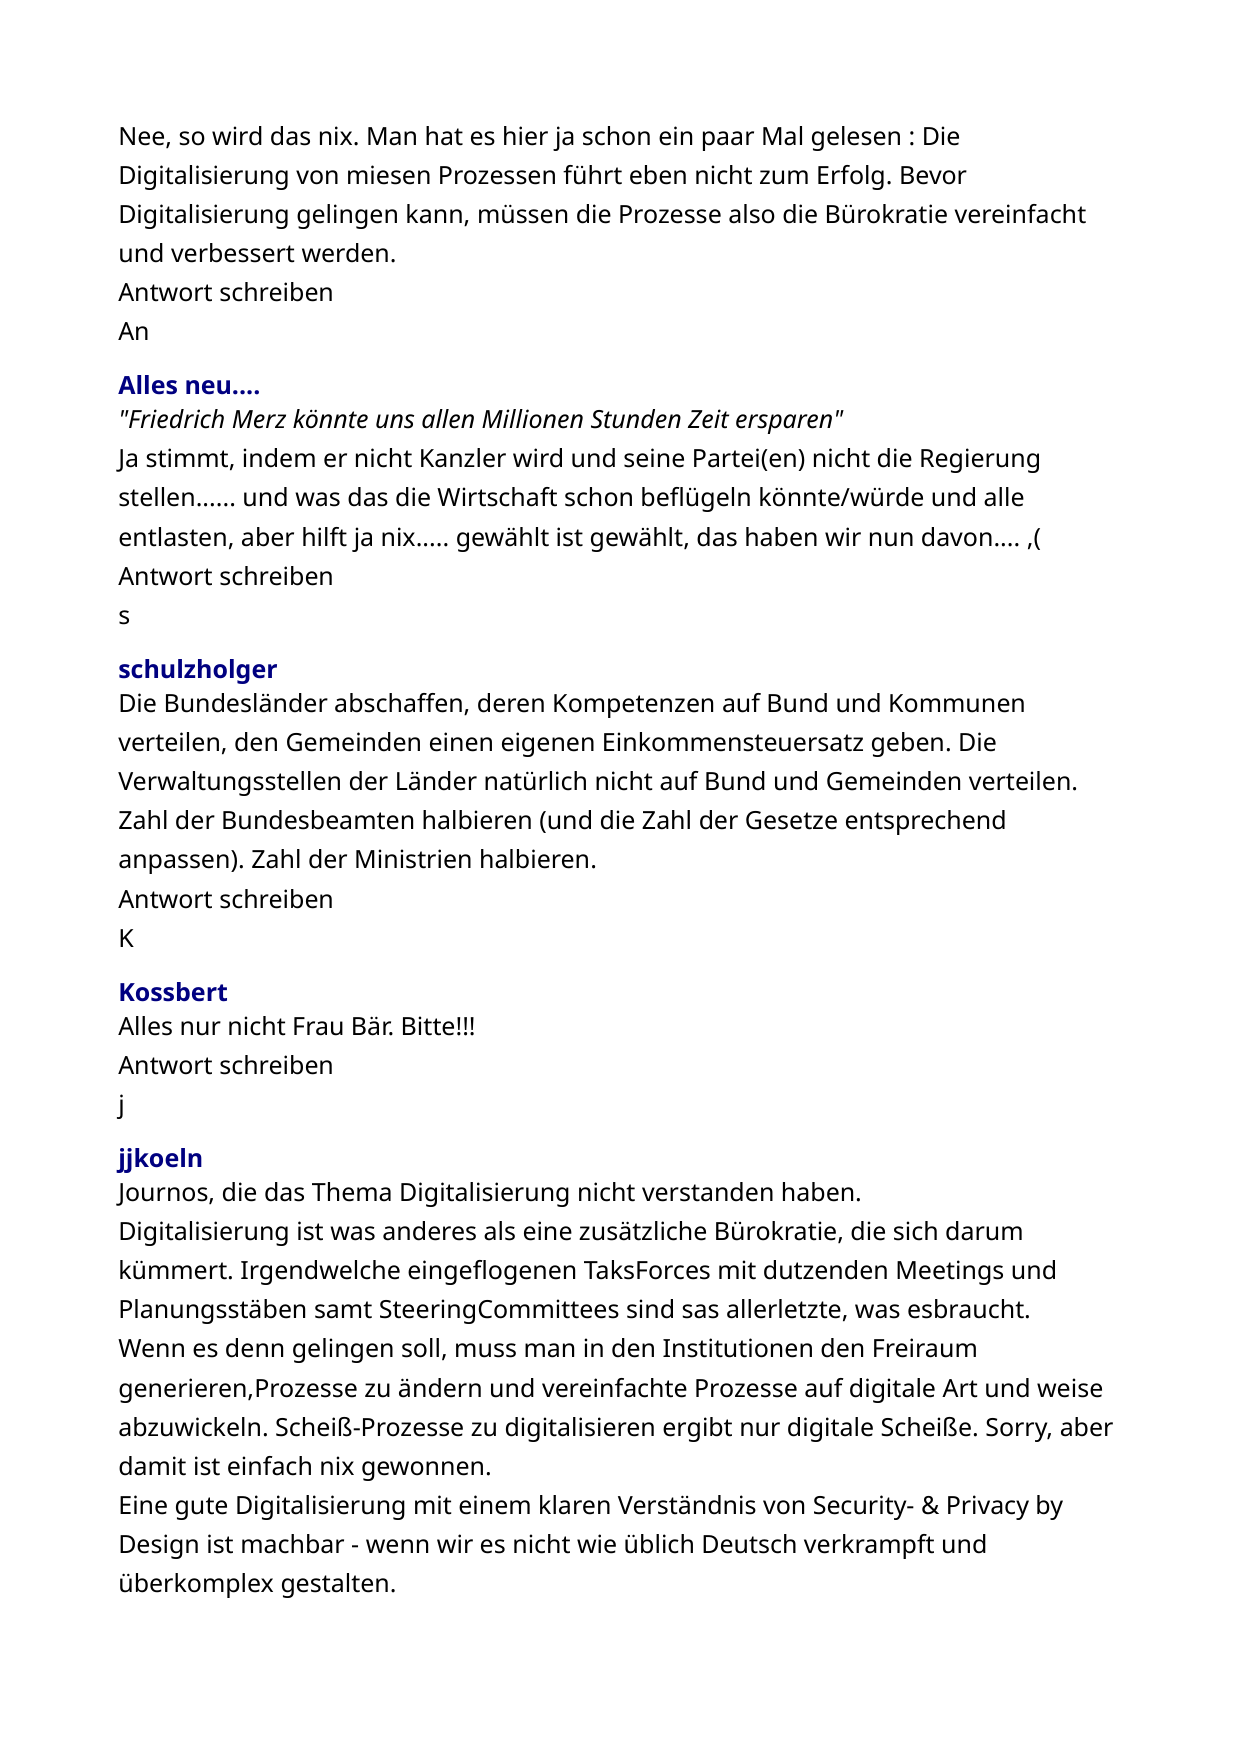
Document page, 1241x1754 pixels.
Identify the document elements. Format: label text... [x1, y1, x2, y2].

text Antwort schreiben [118, 881, 1122, 915]
text K [118, 920, 1122, 954]
text Antwort schreiben [118, 275, 1122, 309]
subtitle Alles neu.... [118, 368, 1122, 402]
text Eine gute Digitalisierung mit einem klaren Verständnis von Security- & Privacy by Design ist machbar - wenn wir es nicht wie üblich Deutsch verkrampft und überkomplex gestalten. [118, 1488, 1122, 1600]
text Antwort schreiben [118, 558, 1122, 592]
text Antwort schreiben [118, 1047, 1122, 1081]
text "Friedrich Merz könnte uns allen Millionen Stunden Zeit ersparen" [118, 402, 1122, 436]
text Ja stimmt, indem er nicht Kanzler wird und seine Partei(en) nicht die Regierung stellen...... und was das die Wirtschaft schon beflügeln könnte/würde und alle entlasten, aber hilft ja nix..... gewählt ist gewählt, das haben wir nun davon.... ,( [118, 441, 1122, 553]
text s [118, 598, 1122, 632]
text Nee, so wird das nix. Man hat es hier ja schon ein paar Mal gelesen : Die Digitalisierung von miesen Prozessen führt eben nicht zum Erfolg. Bevor Digitalisierung gelingen kann, müssen die Prozesse also die Bürokratie vereinfacht und verbessert werden. [118, 118, 1122, 270]
text j [118, 1087, 1122, 1121]
text An [118, 314, 1122, 348]
subtitle jjkoeln [118, 1140, 1122, 1174]
text Wenn es denn gelingen soll, muss man in den Institutionen den Freiraum generieren,Prozesse zu ändern und vereinfachte Prozesse auf digitale Art und weise abzuwickeln. Scheiß-Prozesse zu digitalisieren ergibt nur digitale Scheiße. Sorry, aber damit ist einfach nix gewonnen. [118, 1331, 1122, 1483]
subtitle schulzholger [118, 651, 1122, 685]
text Journos, die das Thema Digitalisierung nicht verstanden haben. Digitalisierung ist was anderes als eine zusätzliche Bürokratie, die sich darum kümmert. Irgendwelche eingeflogenen TaksForces mit dutzenden Meetings und Planungsstäben samt SteeringCommittees sind sas allerletzte, was esbraucht. [118, 1174, 1122, 1326]
subtitle Kossbert [118, 974, 1122, 1008]
text Alles nur nicht Frau Bär. Bitte!!! [118, 1008, 1122, 1042]
text Die Bundesländer abschaffen, deren Kompetenzen auf Bund und Kommunen verteilen, den Gemeinden einen eigenen Einkommensteuersatz geben. Die Verwaltungsstellen der Länder natürlich nicht auf Bund und Gemeinden verteilen. Zahl der Bundesbeamten halbieren (und die Zahl der Gesetze entsprechend anpassen). Zahl der Ministrien halbieren. [118, 685, 1122, 876]
